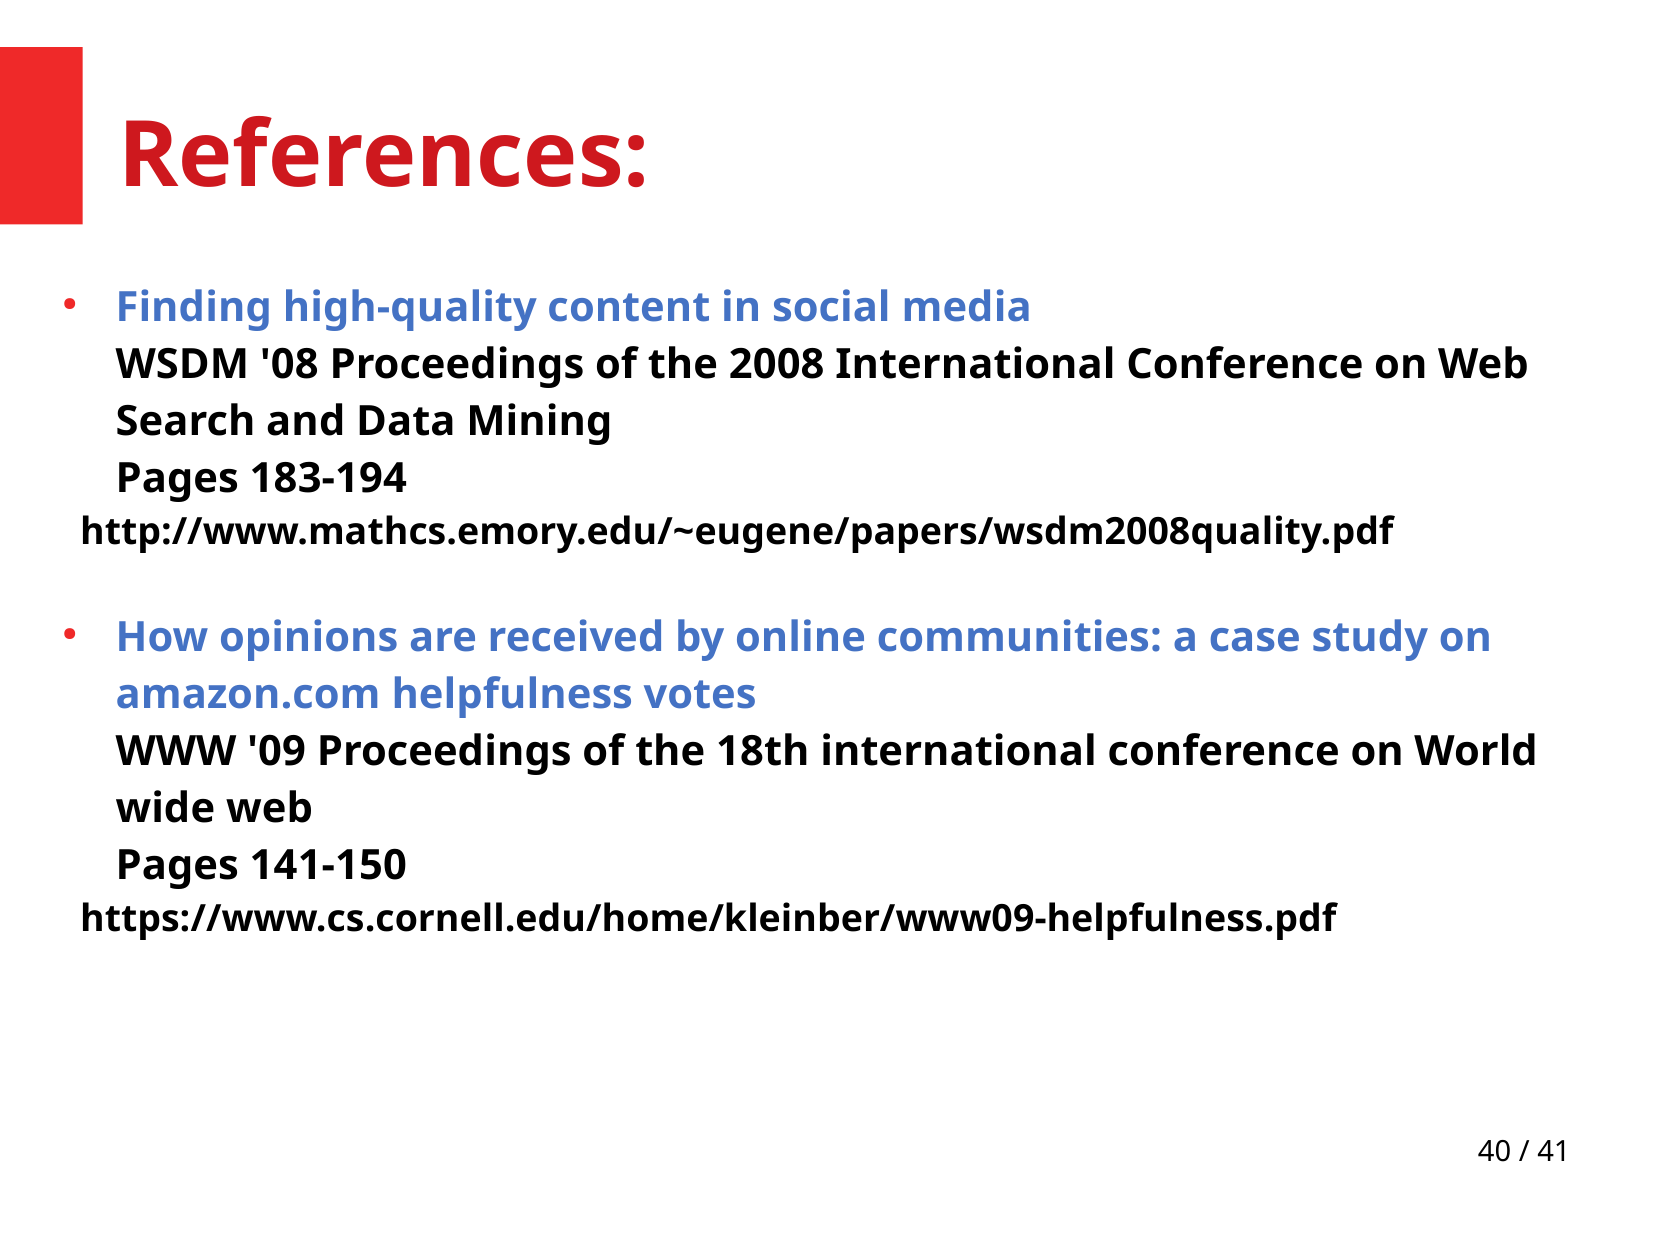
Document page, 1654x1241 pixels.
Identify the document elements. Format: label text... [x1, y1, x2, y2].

title References: [118, 49, 1571, 257]
text_box Finding high-quality content in social media WSDM '08 Proceedings of the 2008 International Conference on Web Search and Data Mining Pages 183-194 http://www.mathcs.emory.edu/~eugene/papers/wsdm2008quality.pdf How opinions are received by online communities: a case study on amazon.com helpfulness votes WWW '09 Proceedings of the 18th international conference on World wide web Pages 141-150 https://www.cs.cornell.edu/home/kleinber/www09-helpfulness.pdf [30, 269, 1621, 1179]
